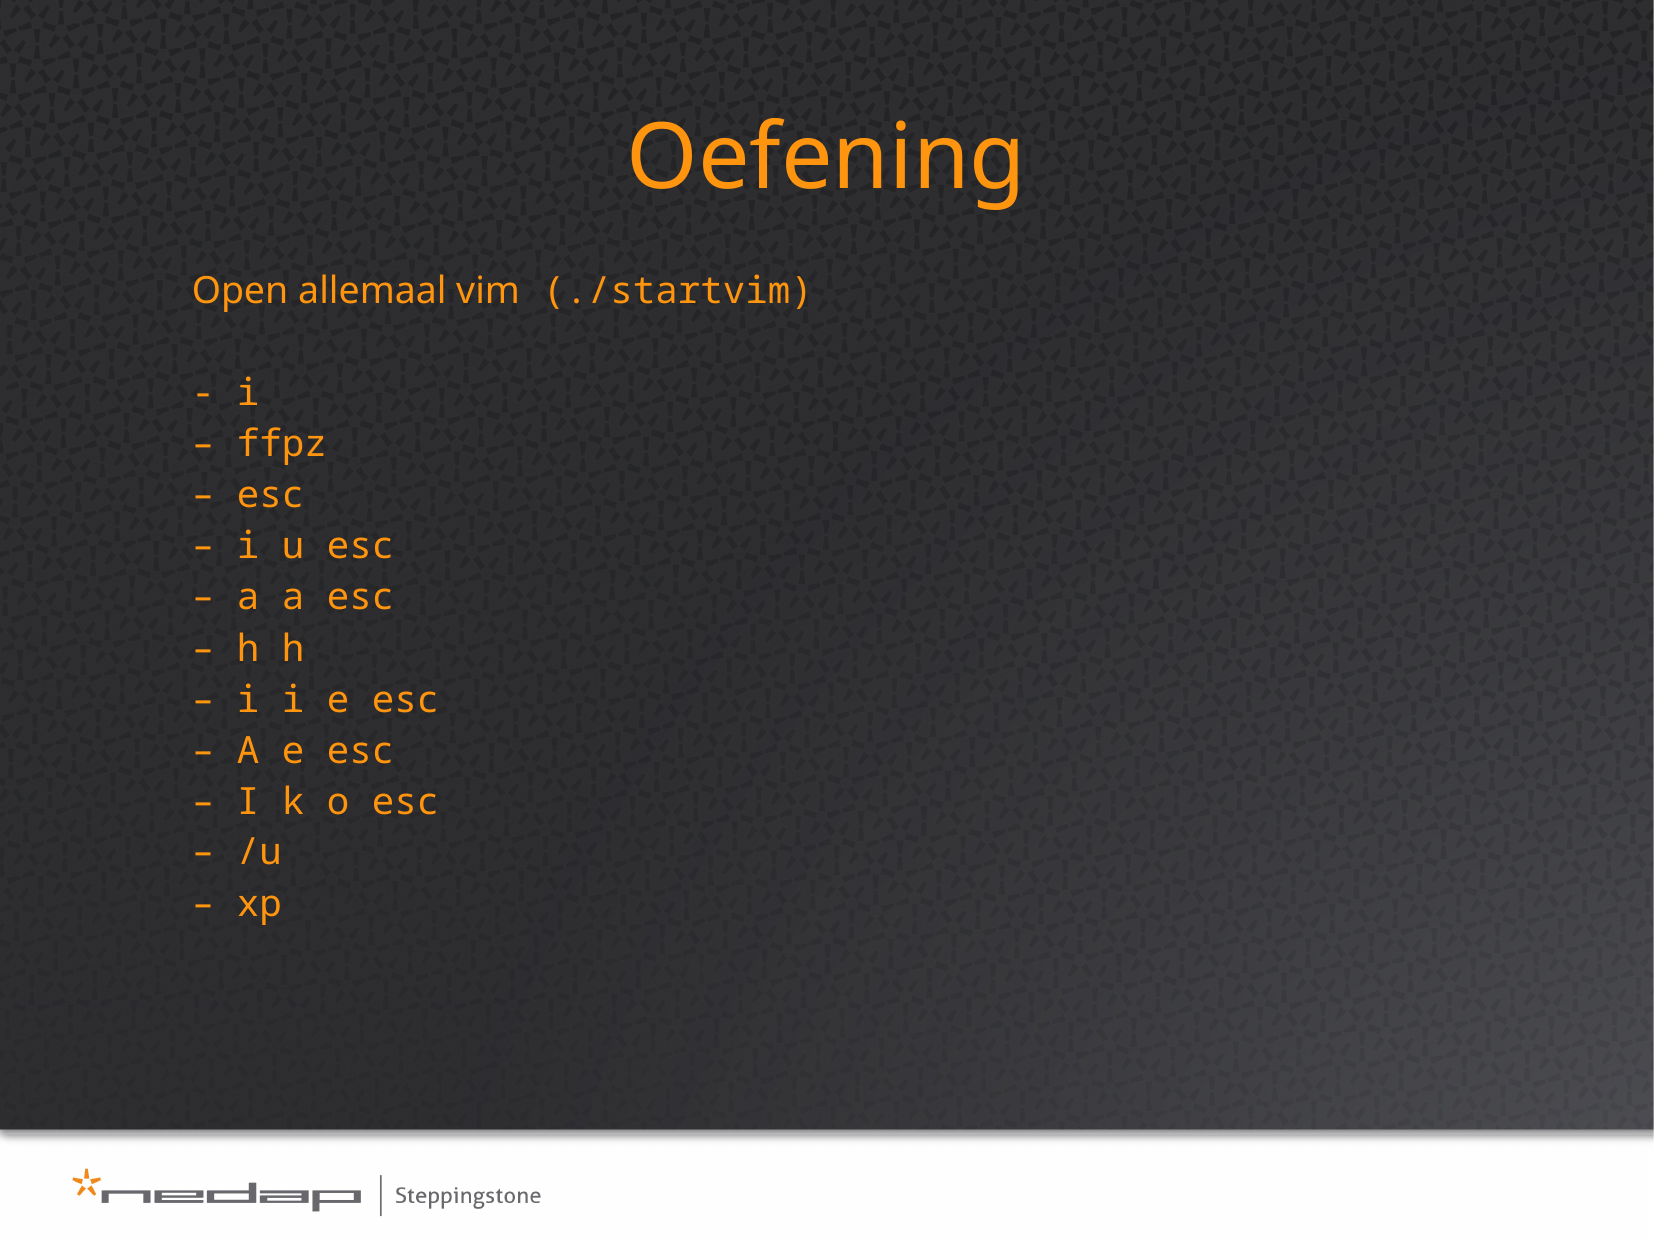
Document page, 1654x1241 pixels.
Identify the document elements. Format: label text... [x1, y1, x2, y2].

text_box Open allemaal vim (./startvim) - i – ffpz – esc – i u esc – a a esc – h h – i i e esc – A e esc – I k o esc – /u – xp [177, 256, 1418, 1087]
title Oefening [82, 49, 1571, 257]
picture [0, 0, 1654, 1241]
